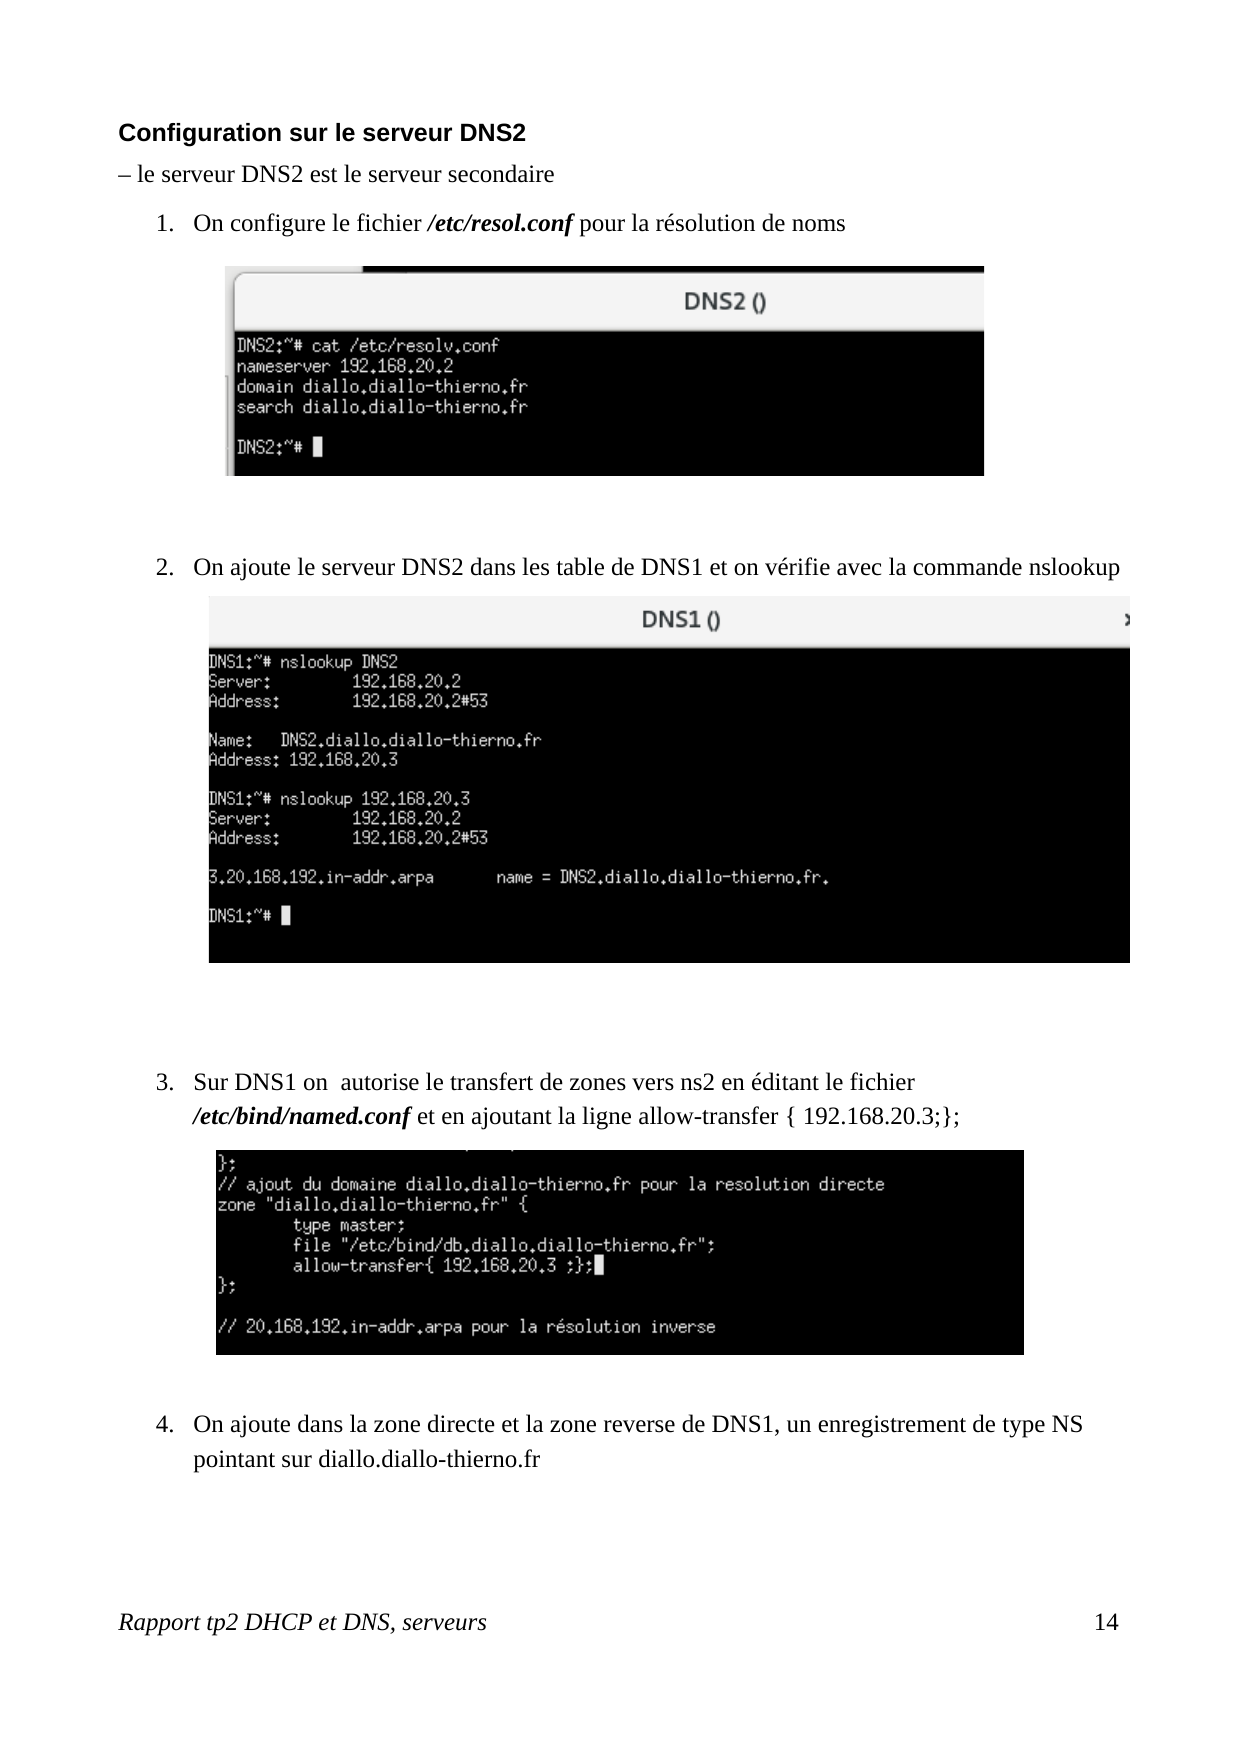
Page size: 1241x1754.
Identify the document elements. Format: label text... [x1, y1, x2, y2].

list On ajoute le serveur DNS2 dans les table de DNS1 et on vérifie avec la commande nslookup [156, 552, 1122, 581]
picture [216, 1150, 1024, 1355]
subtitle Configuration sur le serveur DNS2 [118, 118, 1122, 147]
list On configure le fichier /etc/resol.conf pour la résolution de noms [156, 208, 1122, 237]
list Sur DNS1 on autorise le transfert de zones vers ns2 en éditant le fichier /etc/bind/named.conf et en ajoutant la ligne allow-transfer { 192.168.20.3;}; [156, 1067, 1122, 1130]
picture [208, 596, 1130, 963]
text – le serveur DNS2 est le serveur secondaire [118, 159, 1122, 188]
picture [224, 266, 985, 476]
list On ajoute dans la zone directe et la zone reverse de DNS1, un enregistrement de type NS pointant sur diallo.diallo-thierno.fr [156, 1409, 1122, 1473]
